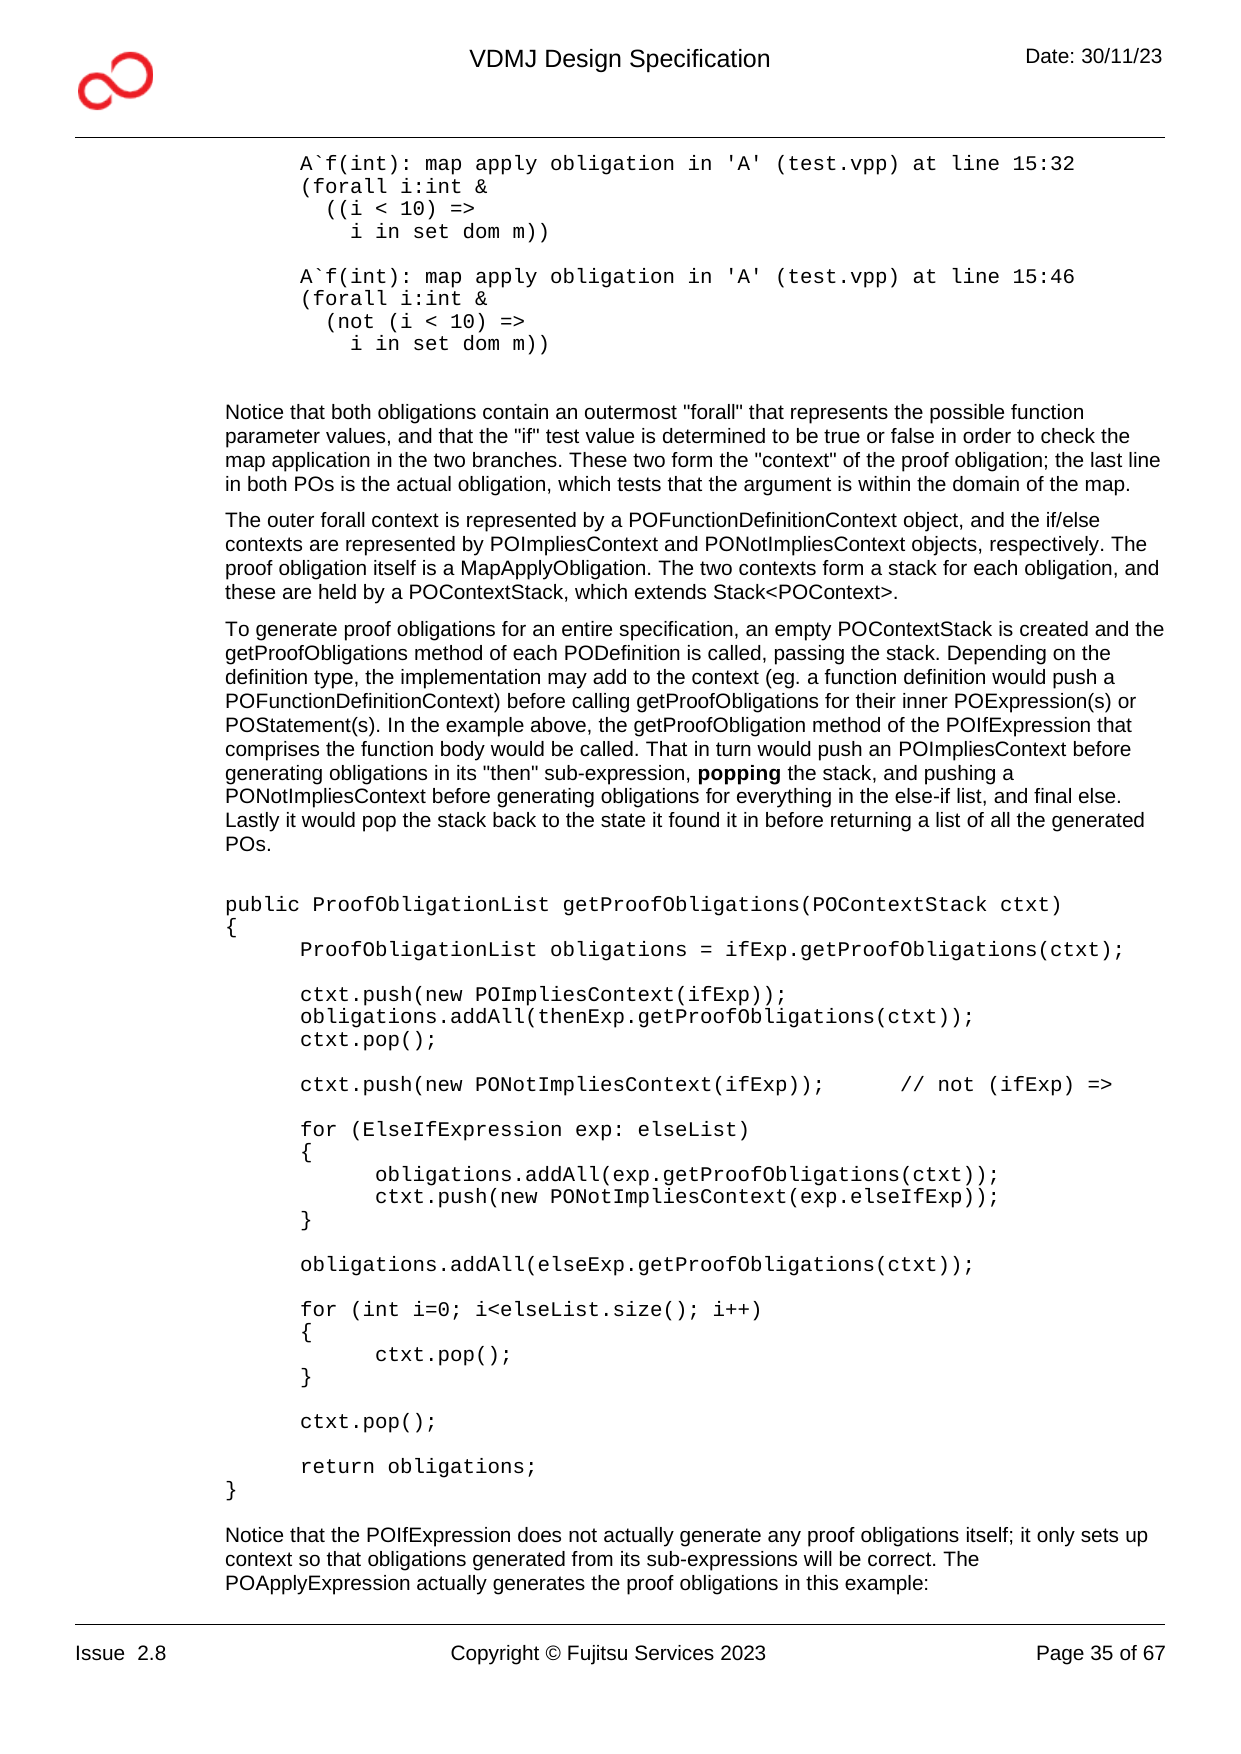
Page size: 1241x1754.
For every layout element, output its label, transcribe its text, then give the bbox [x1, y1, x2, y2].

text { [225, 1321, 1165, 1343]
text i in set dom m)) [225, 333, 1165, 355]
text for (ElseIfExpression exp: elseList) [225, 1118, 1165, 1141]
text ctxt.push(new POImpliesContext(ifExp)); [225, 983, 1165, 1006]
text } [225, 1208, 1165, 1231]
text Notice that the POIfExpression does not actually generate any proof obligations itself; it only sets up context so that obligations generated from its sub-expressions will be correct. The POApplyExpression actually generates the proof obligations in this example: [225, 1523, 1165, 1595]
text (not (i < 10) => [225, 310, 1165, 333]
text } [225, 1366, 1165, 1388]
text ctxt.pop(); [225, 1411, 1165, 1433]
text return obligations; [225, 1456, 1165, 1478]
text ctxt.push(new PONotImpliesContext(exp.elseIfExp)); [225, 1186, 1165, 1208]
text for (int i=0; i<elseList.size(); i++) [225, 1298, 1165, 1321]
text obligations.addAll(exp.getProofObligations(ctxt)); [225, 1163, 1165, 1186]
text (forall i:int & [225, 175, 1165, 198]
text To generate proof obligations for an entire specification, an empty POContextStack is created and the getProofObligations method of each PODefinition is called, passing the stack. Depending on the definition type, the implementation may add to the context (eg. a function definition would push a POFunctionDefinitionContext) before calling getProofObligations for their inner POExpression(s) or POStatement(s). In the example above, the getProofObligation method of the POIfExpression that comprises the function body would be called. That in turn would push an POImpliesContext before generating obligations in its "then" sub-expression, popping the stack, and pushing a PONotImpliesContext before generating obligations for everything in the else-if list, and final else. Lastly it would pop the stack back to the state it found it in before returning a list of all the generated POs. [225, 617, 1165, 857]
text obligations.addAll(thenExp.getProofObligations(ctxt)); [225, 1006, 1165, 1028]
text ctxt.pop(); [225, 1028, 1165, 1051]
text (forall i:int & [225, 288, 1165, 310]
text public ProofObligationList getProofObligations(POContextStack ctxt) [225, 893, 1165, 916]
text { [225, 1141, 1165, 1163]
text ProofObligationList obligations = ifExp.getProofObligations(ctxt); [225, 938, 1165, 961]
text ctxt.pop(); [225, 1343, 1165, 1366]
text { [225, 916, 1165, 938]
text ((i < 10) => [225, 198, 1165, 220]
text obligations.addAll(elseExp.getProofObligations(ctxt)); [225, 1253, 1165, 1276]
text A`f(int): map apply obligation in 'A' (test.vpp) at line 15:46 [225, 265, 1165, 288]
text A`f(int): map apply obligation in 'A' (test.vpp) at line 15:32 [225, 153, 1165, 175]
text i in set dom m)) [225, 220, 1165, 243]
text ctxt.push(new PONotImpliesContext(ifExp)); // not (ifExp) => [225, 1073, 1165, 1096]
text } [225, 1478, 1165, 1501]
text Notice that both obligations contain an outermost "forall" that represents the possible function parameter values, and that the "if" test value is determined to be true or false in order to check the map application in the two branches. These two form the "context" of the proof obligation; the last line in both POs is the actual obligation, which tests that the argument is within the domain of the map. [225, 400, 1165, 496]
text The outer forall context is represented by a POFunctionDefinitionContext object, and the if/else contexts are represented by POImpliesContext and PONotImpliesContext objects, respectively. The proof obligation itself is a MapApplyObligation. The two contexts form a stack for each obligation, and these are held by a POContextStack, which extends Stack<POContext>. [225, 509, 1165, 604]
picture [78, 44, 153, 120]
